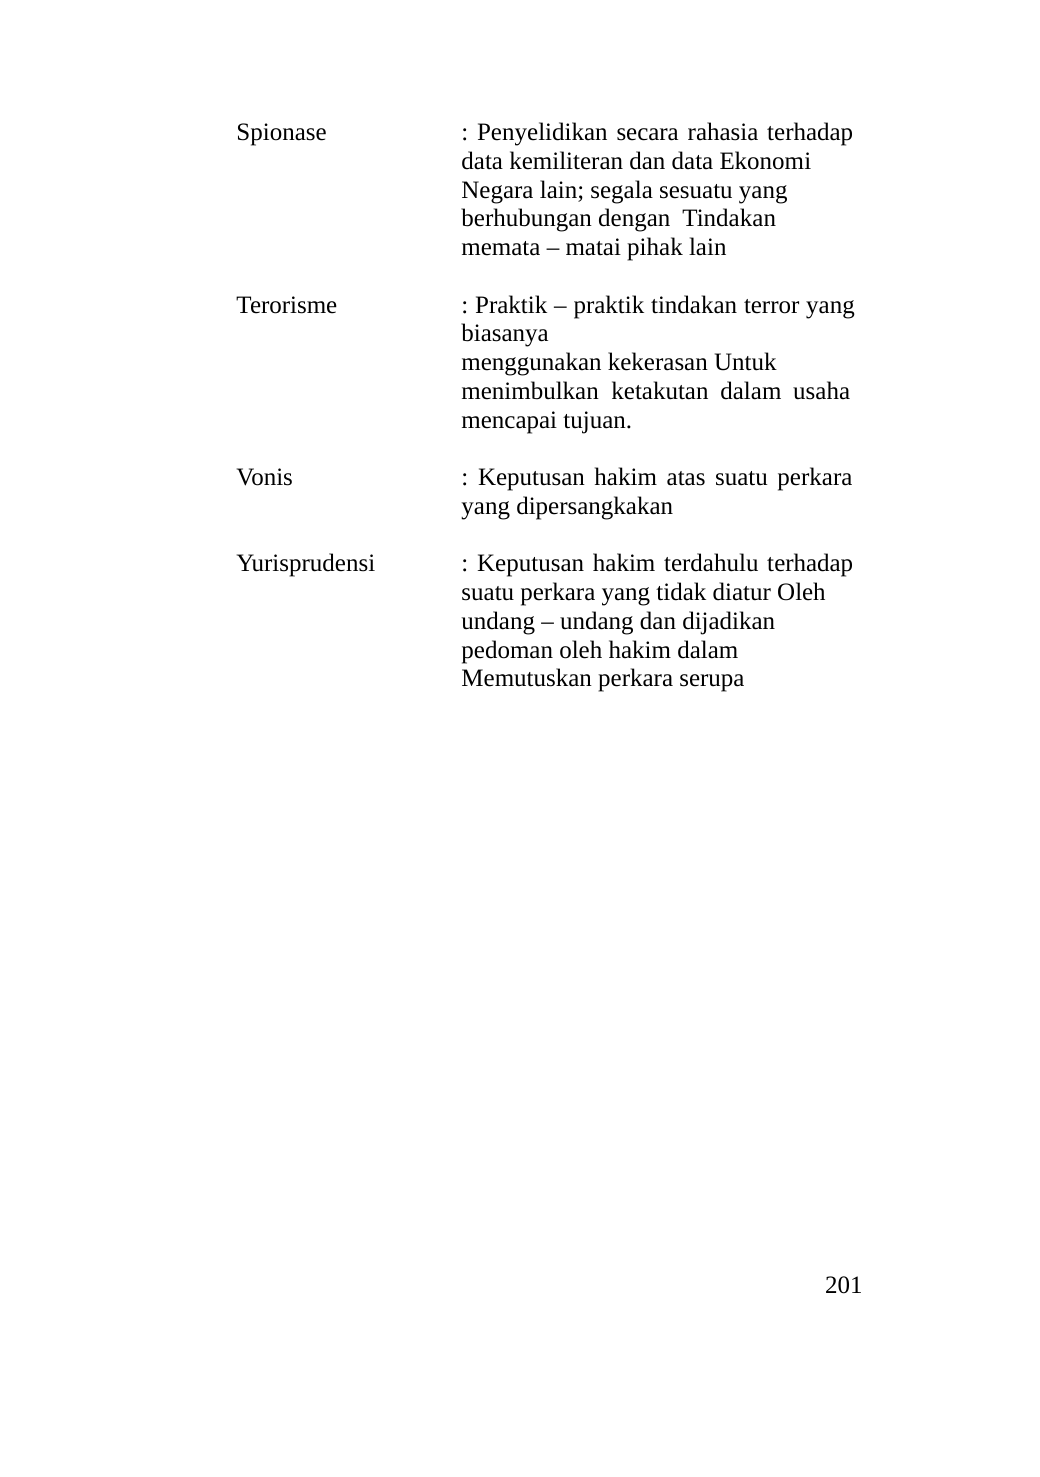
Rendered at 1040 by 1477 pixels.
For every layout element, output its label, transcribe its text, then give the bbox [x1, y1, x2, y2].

text Yurisprudensi : Keputusan hakim terdahulu terhadap suatu perkara yang tidak diatur Oleh undang – undang dan dijadikan pedoman oleh hakim dalam Memutuskan perkara serupa [236, 548, 862, 692]
text Terorisme : Praktik – praktik tindakan terror yang biasanya menggunakan kekerasan Untuk menimbulkan ketakutan dalam usaha mencapai tujuan. [236, 290, 862, 433]
text Vonis : Keputusan hakim atas suatu perkara yang dipersangkakan [236, 462, 862, 520]
text Spionase : Penyelidikan secara rahasia terhadap data kemiliteran dan data Ekonomi Negara lain; segala sesuatu yang berhubungan dengan Tindakan memata – matai pihak lain [236, 117, 862, 261]
